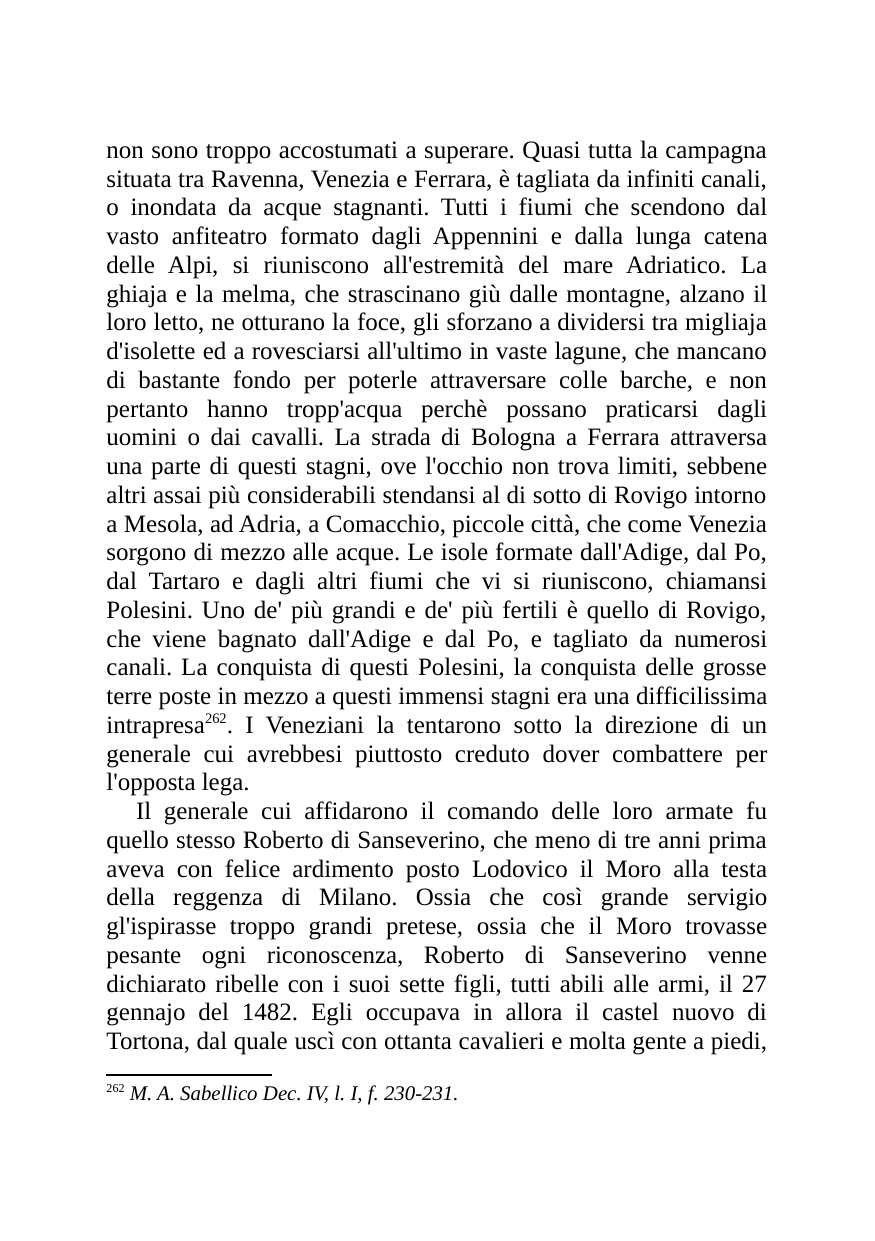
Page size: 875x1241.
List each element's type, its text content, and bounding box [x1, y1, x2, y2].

text M. A. Sabellico Dec. IV, l. I, f. 230-231. [106, 1081, 768, 1105]
text non sono troppo accostumati a superare. Quasi tutta la campagna situata tra Ravenna, Venezia e Ferrara, è tagliata da infiniti canali, o inondata da acque stagnanti. Tutti i fiumi che scendono dal vasto anfiteatro formato dagli Appennini e dalla lunga catena delle Alpi, si riuniscono all'estremità del mare Adriatico. La ghiaja e la melma, che strascinano giù dalle montagne, alzano il loro letto, ne otturano la foce, gli sforzano a dividersi tra migliaja d'isolette ed a rovesciarsi all'ultimo in vaste lagune, che mancano di bastante fondo per poterle attraversare colle barche, e non pertanto hanno tropp'acqua perchè possano praticarsi dagli uomini o dai cavalli. La strada di Bologna a Ferrara attraversa una parte di questi stagni, ove l'occhio non trova limiti, sebbene altri assai più considerabili stendansi al di sotto di Rovigo intorno a Mesola, ad Adria, a Comacchio, piccole città, che come Venezia sorgono di mezzo alle acque. Le isole formate dall'Adige, dal Po, dal Tartaro e dagli altri fiumi che vi si riuniscono, chiamansi Polesini. Uno de' più grandi e de' più fertili è quello di Rovigo, che viene bagnato dall'Adige e dal Po, e tagliato da numerosi canali. La conquista di questi Polesini, la conquista delle grosse terre poste in mezzo a questi immensi stagni era una difficilissima intrapresa. I Veneziani la tentarono sotto la direzione di un generale cui avrebbesi piuttosto creduto dover combattere per l'opposta lega. [106, 135, 768, 796]
text Il generale cui affidarono il comando delle loro armate fu quello stesso Roberto di Sanseverino, che meno di tre anni prima aveva con felice ardimento posto Lodovico il Moro alla testa della reggenza di Milano. Ossia che così grande servigio gl'ispirasse troppo grandi pretese, ossia che il Moro trovasse pesante ogni riconoscenza, Roberto di Sanseverino venne dichiarato ribelle con i suoi sette figli, tutti abili alle armi, il 27 gennajo del 1482. Egli occupava in allora il castel nuovo di Tortona, dal quale uscì con ottanta cavalieri e molta gente a piedi, [106, 796, 768, 1055]
